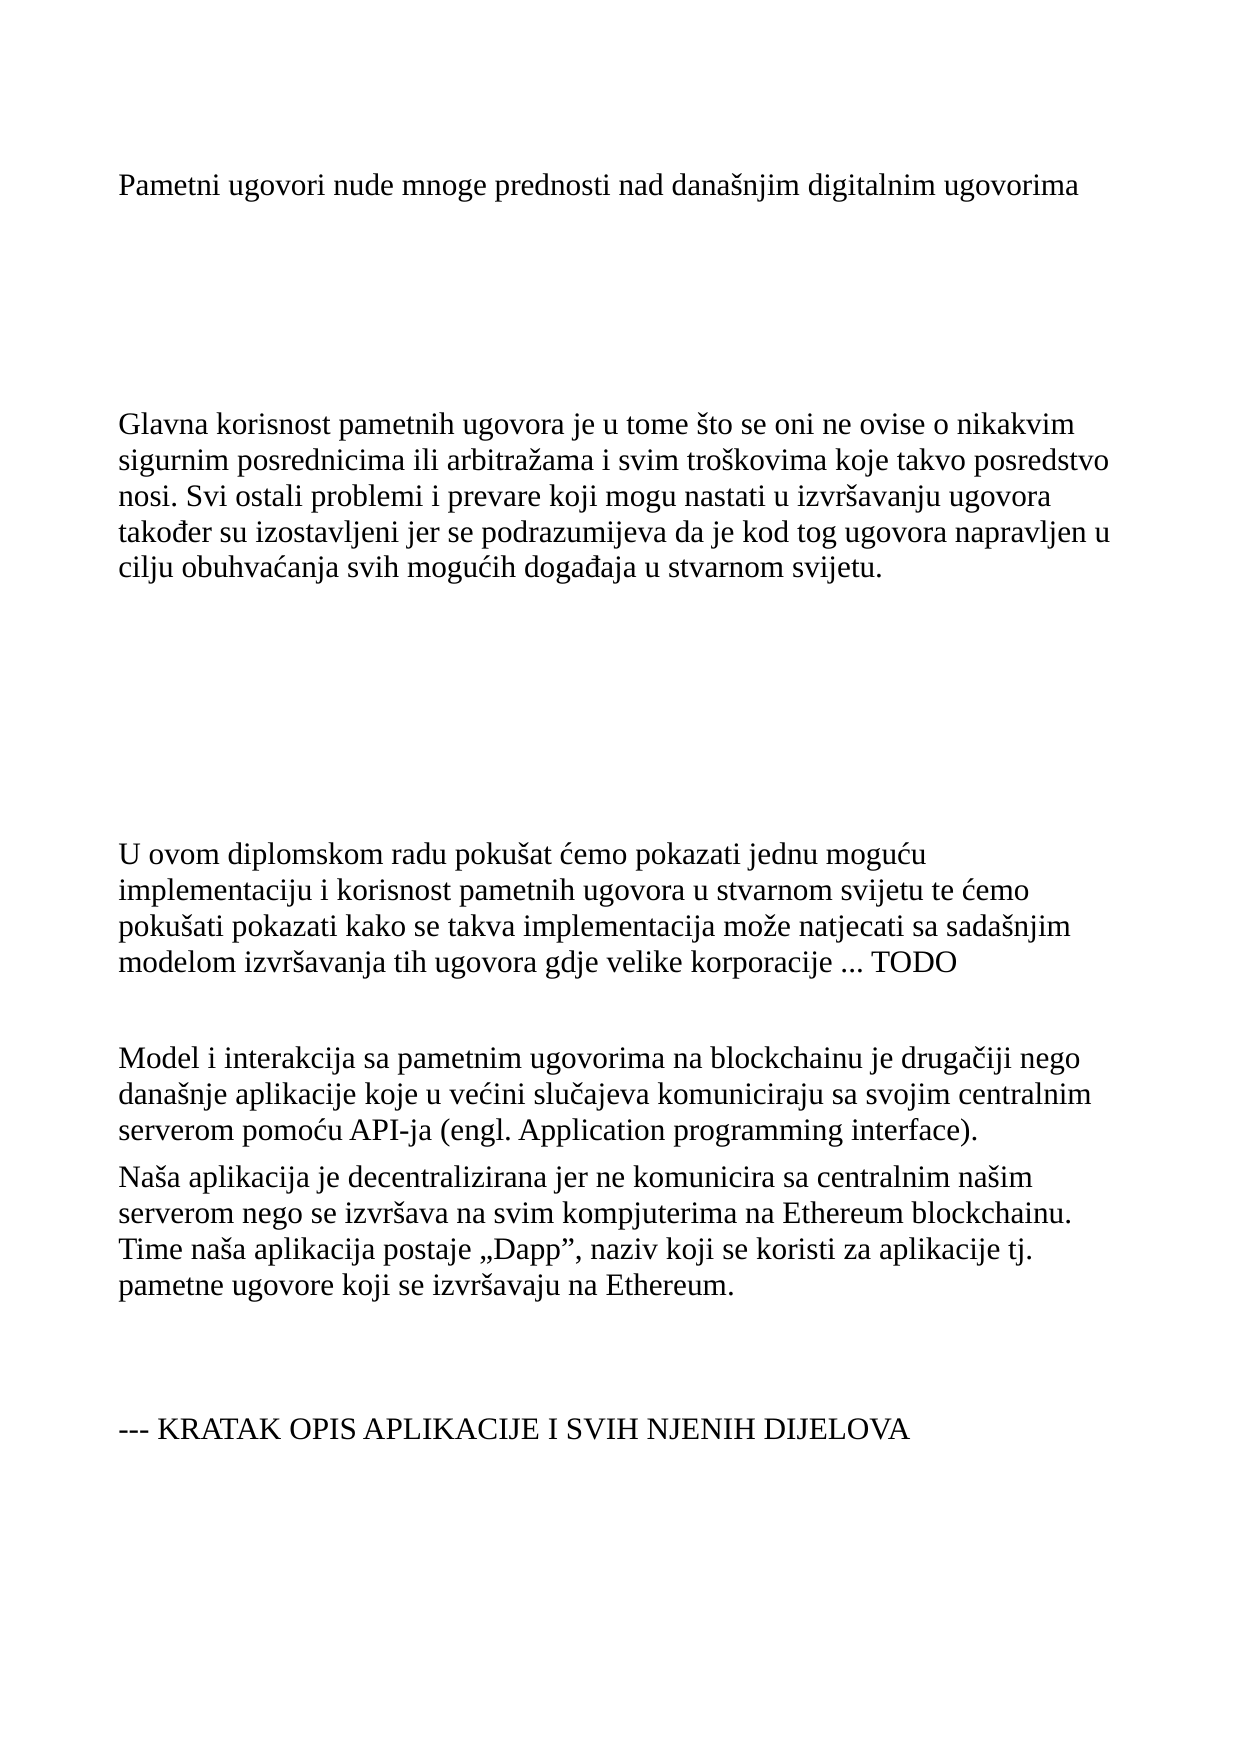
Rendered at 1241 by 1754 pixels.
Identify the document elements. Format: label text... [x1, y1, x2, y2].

text Model i interakcija sa pametnim ugovorima na blockchainu je drugačiji nego današnje aplikacije koje u većini slučajeva komuniciraju sa svojim centralnim serverom pomoću API-ja (engl. Application programming interface). [118, 1039, 1122, 1147]
text --- KRATAK OPIS APLIKACIJE I SVIH NJENIH DIJELOVA [118, 1410, 1122, 1446]
text U ovom diplomskom radu pokušat ćemo pokazati jednu moguću implementaciju i korisnost pametnih ugovora u stvarnom svijetu te ćemo pokušati pokazati kako se takva implementacija može natjecati sa sadašnjim modelom izvršavanja tih ugovora gdje velike korporacije ... TODO [118, 836, 1122, 979]
text Pametni ugovori nude mnoge prednosti nad današnjim digitalnim ugovorima [118, 166, 1122, 202]
text Glavna korisnost pametnih ugovora je u tome što se oni ne ovise o nikakvim sigurnim posrednicima ili arbitražama i svim troškovima koje takvo posredstvo nosi. Svi ostali problemi i prevare koji mogu nastati u izvršavanju ugovora također su izostavljeni jer se podrazumijeva da je kod tog ugovora napravljen u cilju obuhvaćanja svih mogućih događaja u stvarnom svijetu. [118, 405, 1122, 585]
text Naša aplikacija je decentralizirana jer ne komunicira sa centralnim našim serverom nego se izvršava na svim kompjuterima na Ethereum blockchainu. Time naša aplikacija postaje „Dapp”, naziv koji se koristi za aplikacije tj. pametne ugovore koji se izvršavaju na Ethereum. [118, 1159, 1122, 1302]
